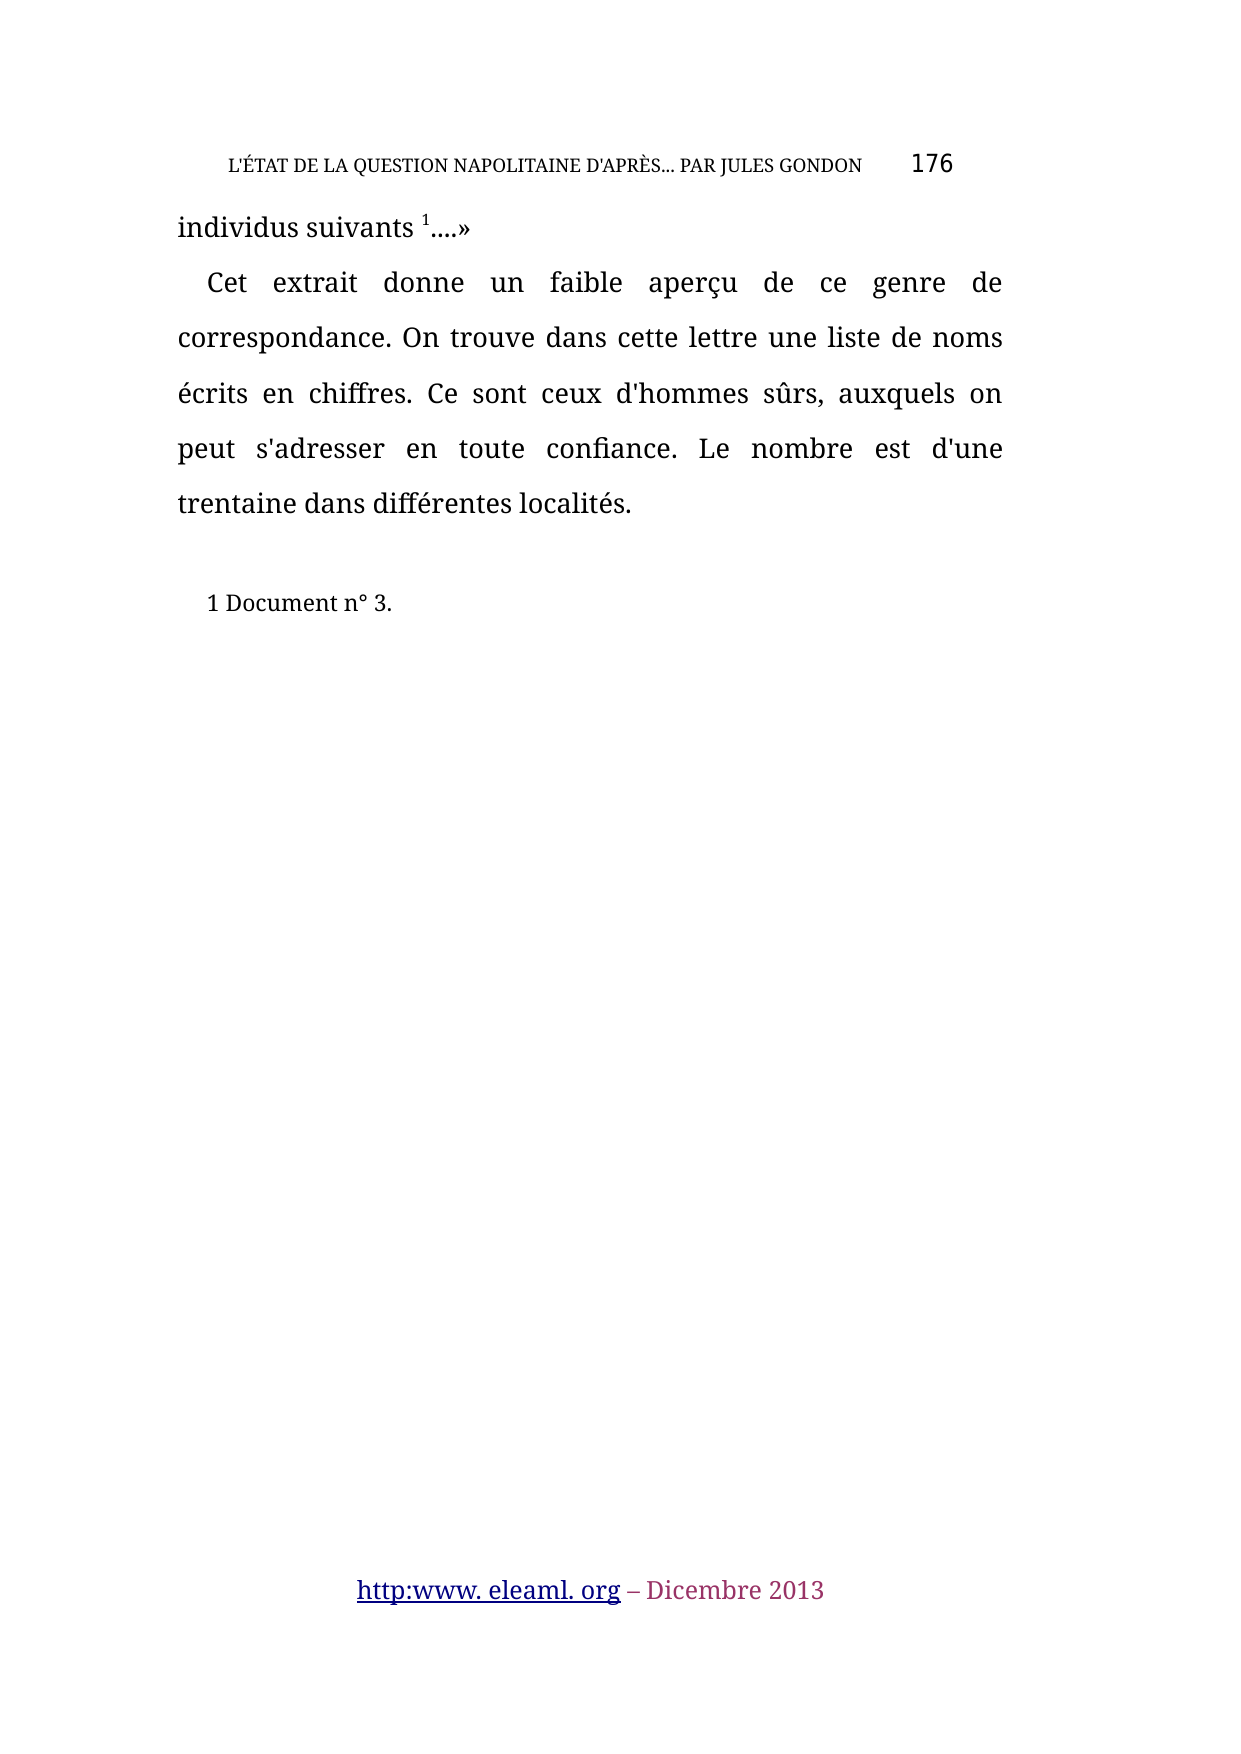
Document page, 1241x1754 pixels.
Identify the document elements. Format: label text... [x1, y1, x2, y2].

text Cet extrait donne un faible aperçu de ce genre de correspondance. On trouve dans cette lettre une liste de noms écrits en chiffres. Ce sont ceux d'hommes sûrs, auxquels on peut s'adresser en toute confiance. Le nombre est d'une trentaine dans différentes localités. [177, 264, 1004, 522]
text individus suivants 1....» [177, 208, 1004, 245]
text 1 Document n° 3. [177, 587, 1004, 618]
